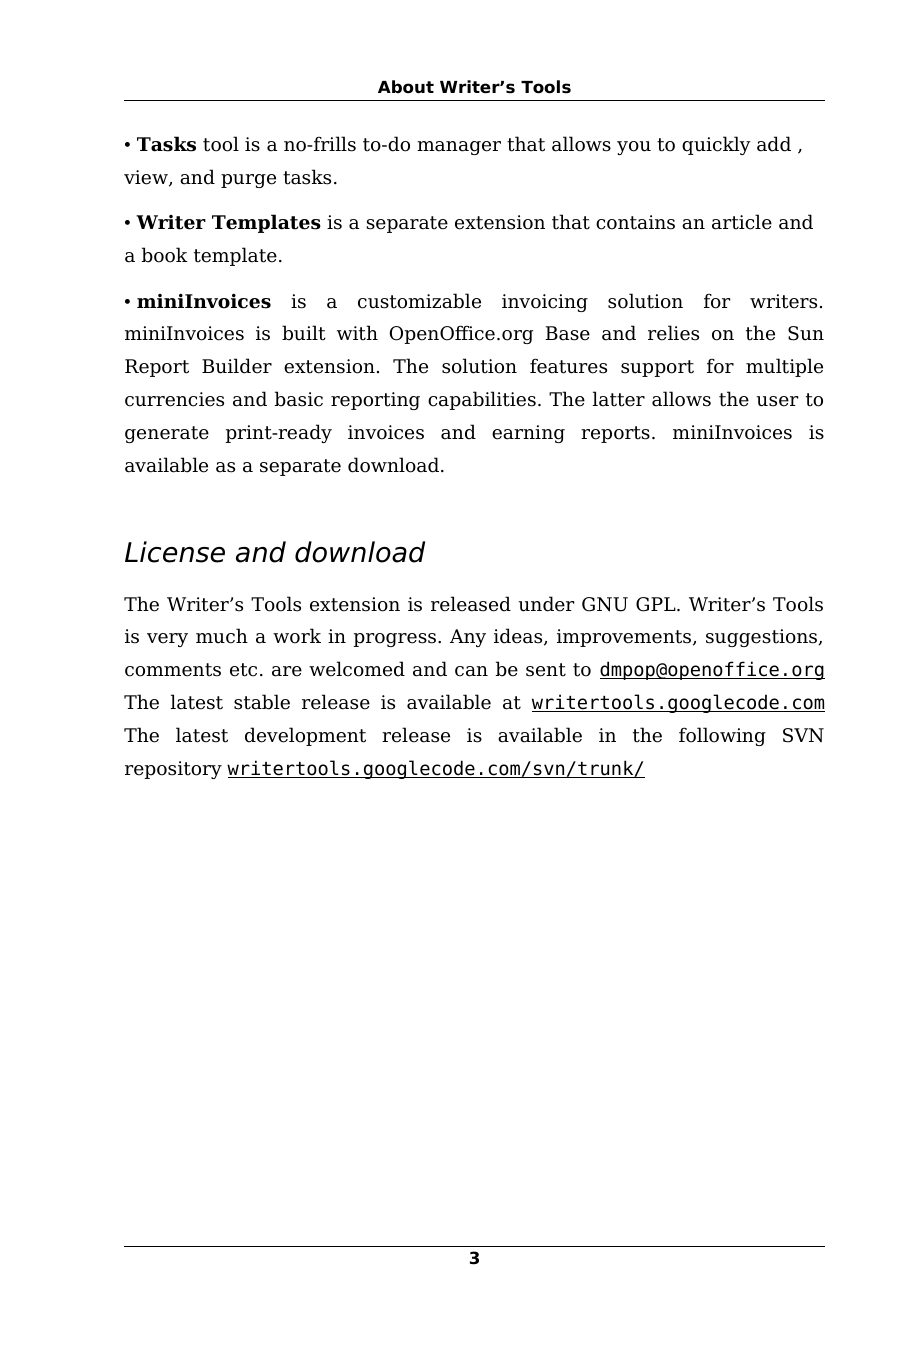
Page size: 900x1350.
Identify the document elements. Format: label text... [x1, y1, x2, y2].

list Tasks tool is a no-frills to-do manager that allows you to quickly add , view, and purge tasks. [124, 134, 825, 189]
list Writer Templates is a separate extension that contains an article and a book template. [124, 212, 825, 267]
text The Writer’s Tools extension is released under GNU GPL. Writer’s Tools is very much a work in progress. Any ideas, improvements, suggestions, comments etc. are welcomed and can be sent to dmpop@openoffice.org The latest stable release is available at writertools.googlecode.com The latest development release is available in the following SVN repository writertools.googlecode.com/svn/trunk/ [124, 594, 825, 780]
subtitle License and download [124, 537, 825, 569]
list miniInvoices is a customizable invoicing solution for writers. miniInvoices is built with OpenOffice.org Base and relies on the Sun Report Builder extension. The solution features support for multiple currencies and basic reporting capabilities. The latter allows the user to generate print-ready invoices and earning reports. miniInvoices is available as a separate download. [124, 290, 825, 477]
